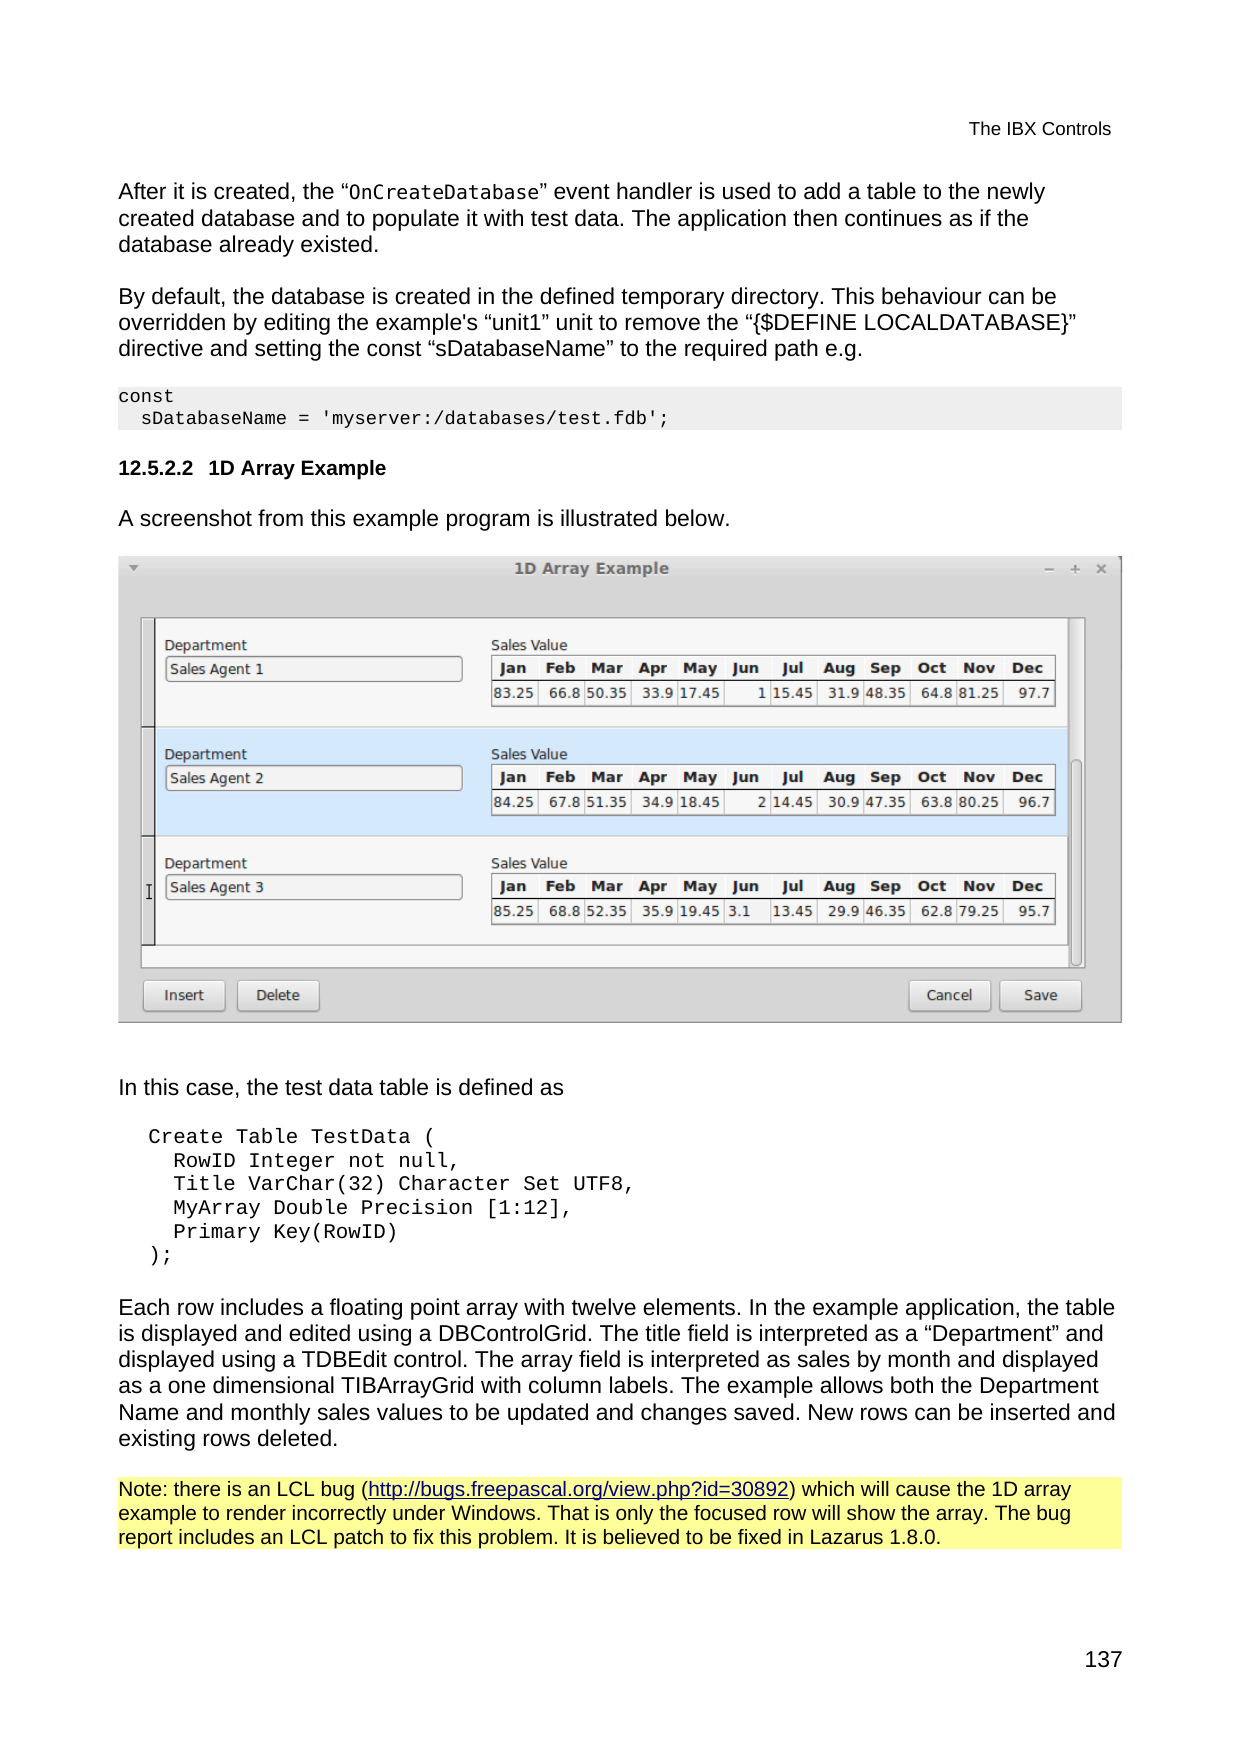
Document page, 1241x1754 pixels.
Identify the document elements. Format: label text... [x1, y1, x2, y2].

text Each row includes a floating point array with twelve elements. In the example application, the table is displayed and edited using a DBControlGrid. The title field is interpreted as a “Department” and displayed using a TDBEdit control. The array field is interpreted as sales by month and displayed as a one dimensional TIBArrayGrid with column labels. The example allows both the Department Name and monthly sales values to be updated and changes saved. New rows can be inserted and existing rows deleted. [118, 1293, 1122, 1452]
subtitle 1D Array Example [118, 455, 1122, 479]
text Create Table TestData ( [148, 1126, 1122, 1150]
text By default, the database is created in the defined temporary directory. This behaviour can be overridden by editing the example's “unit1” unit to remove the “{$DEFINE LOCALDATABASE}” directive and setting the const “sDatabaseName” to the required path e.g. [118, 283, 1122, 362]
text Primary Key(RowID) [148, 1221, 1122, 1244]
text sDatabaseName = 'myserver:/databases/test.fdb'; [118, 408, 1122, 430]
text ); [148, 1244, 1122, 1268]
text In this case, the test data table is defined as [118, 1074, 1122, 1101]
text A screenshot from this example program is illustrated below. [118, 505, 1122, 531]
text const [118, 387, 1122, 408]
text Title VarChar(32) Character Set UTF8, [148, 1173, 1122, 1197]
text MyArray Double Precision [1:12], [148, 1197, 1122, 1221]
text After it is created, the “OnCreateDatabase” event handler is used to add a table to the newly created database and to populate it with test data. The application then continues as if the database already existed. [118, 178, 1122, 257]
picture [118, 556, 1123, 1023]
text RowID Integer not null, [148, 1150, 1122, 1173]
text Note: there is an LCL bug (http://bugs.freepascal.org/view.php?id=30892) which will cause the 1D array example to render incorrectly under Windows. That is only the focused row will show the array. The bug report includes an LCL patch to fix this problem. It is believed to be fixed in Lazarus 1.8.0. [118, 1477, 1122, 1549]
